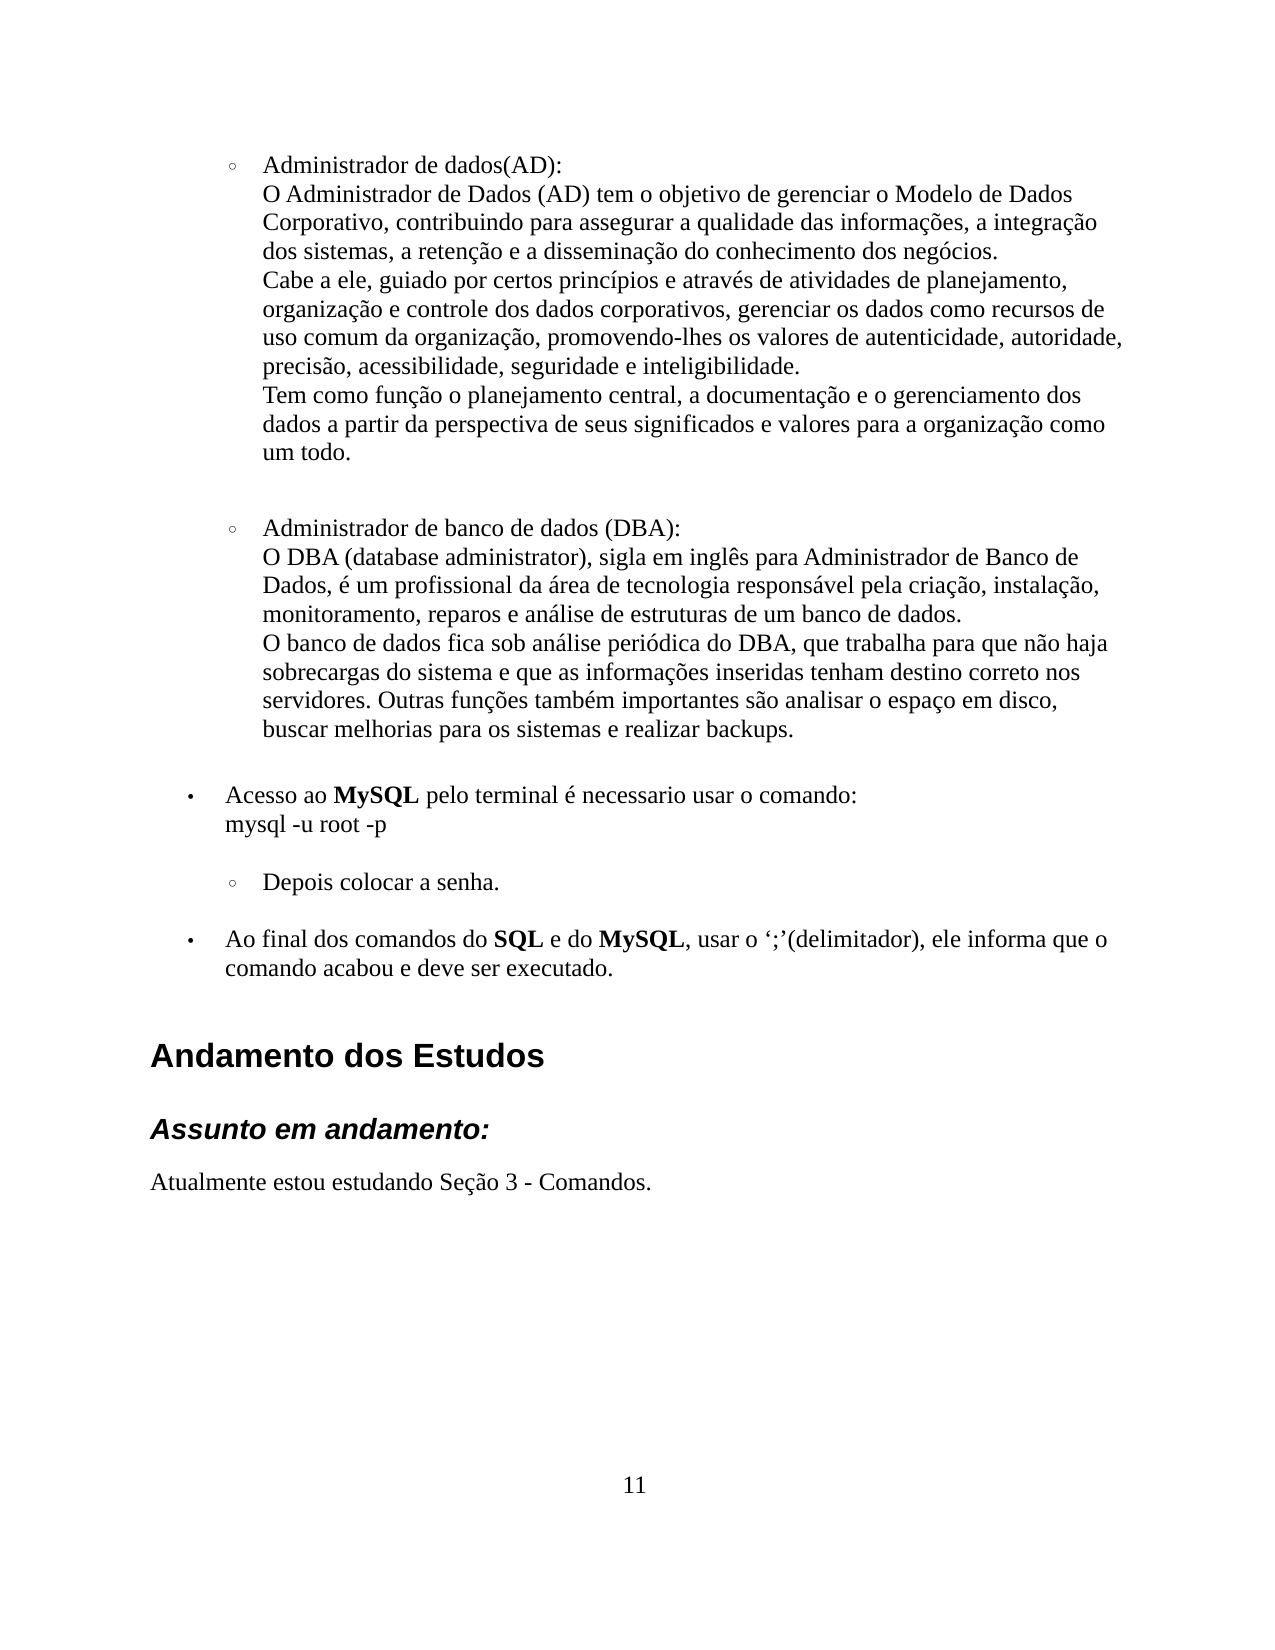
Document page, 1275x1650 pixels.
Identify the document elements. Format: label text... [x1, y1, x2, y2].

text Atualmente estou estudando Seção 3 - Comandos. [150, 1167, 1125, 1224]
list Administrador de banco de dados (DBA): O DBA (database administrator), sigla em inglês para Administrador de Banco de Dados, é um profissional da área de tecnologia responsável pela criação, instalação, monitoramento, reparos e análise de estruturas de um banco de dados. O banco de dados fica sob análise periódica do DBA, que trabalha para que não haja sobrecargas do sistema e que as informações inseridas tenham destino correto nos servidores. Outras funções também importantes são analisar o espaço em disco, buscar melhorias para os sistemas e realizar backups. [225, 513, 1125, 772]
list Depois colocar a senha. [225, 867, 1125, 924]
list Acesso ao MySQL pelo terminal é necessario usar o comando: mysql -u root -p [187, 781, 1125, 867]
list Ao final dos comandos do SQL e do MySQL, usar o ‘;’(delimitador), ele informa que o comando acabou e deve ser executado. [187, 924, 1125, 982]
subtitle Andamento dos Estudos [150, 1036, 1125, 1074]
list Administrador de dados(AD): O Administrador de Dados (AD) tem o objetivo de gerenciar o Modelo de Dados Corporativo, contribuindo para assegurar a qualidade das informações, a integração dos sistemas, a retenção e a disseminação do conhecimento dos negócios. Cabe a ele, guiado por certos princípios e através de atividades de planejamento, organização e controle dos dados corporativos, gerenciar os dados como recursos de uso comum da organização, promovendo-lhes os valores de autenticidade, autoridade, precisão, acessibilidade, seguridade e inteligibilidade. Tem como função o planejamento central, a documentação e o gerenciamento dos dados a partir da perspectiva de seus significados e valores para a organização como um todo. [225, 150, 1125, 495]
subtitle Assunto em andamento: [150, 1112, 1125, 1145]
